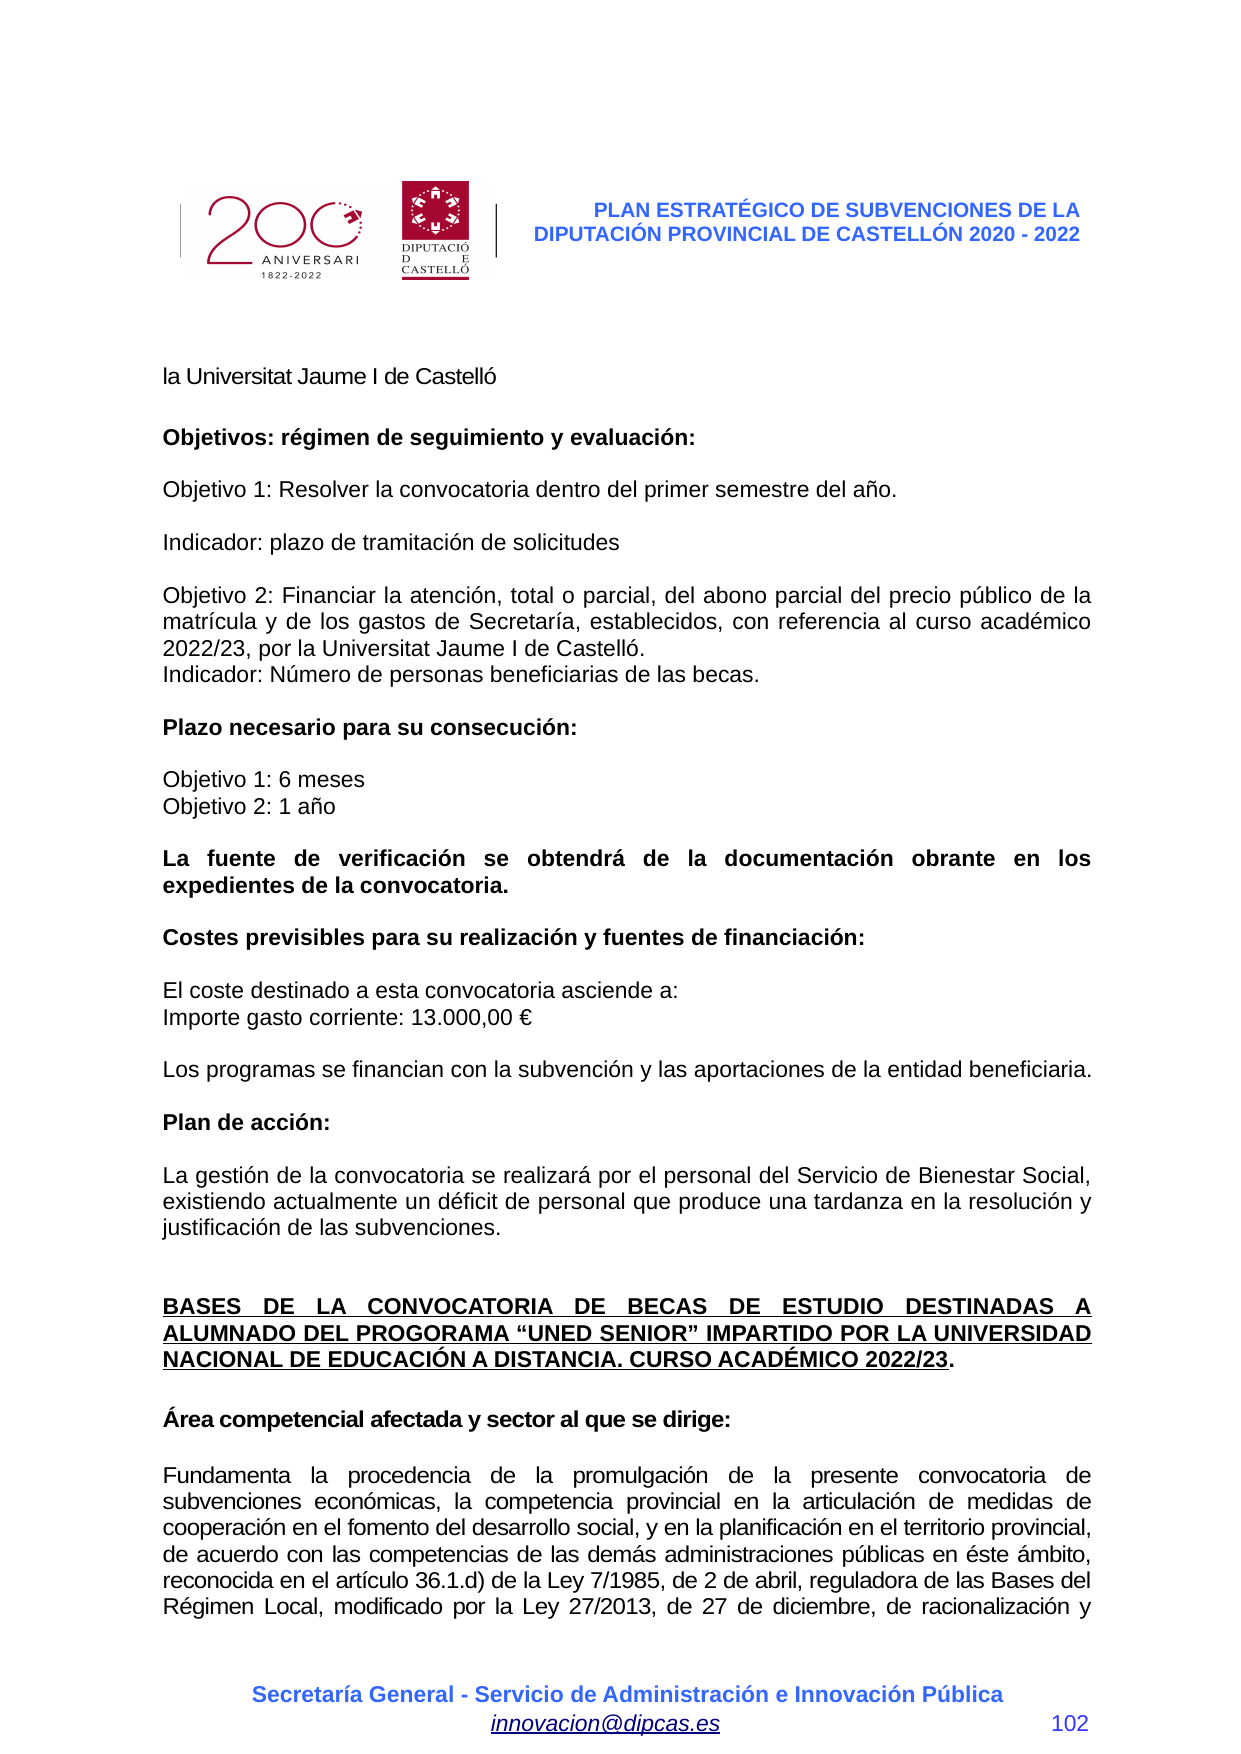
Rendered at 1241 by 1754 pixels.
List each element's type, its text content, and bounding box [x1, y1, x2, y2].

text Los programas se financian con la subvención y las aportaciones de la entidad beneficiaria. [162, 1056, 1092, 1082]
text Indicador: Número de personas beneficiarias de las becas. [162, 661, 1092, 687]
text Plan de acción: [162, 1109, 1092, 1135]
text Objetivo 2: Financiar la atención, total o parcial, del abono parcial del precio público de la matrícula y de los gastos de Secretaría, establecidos, con referencia al curso académico 2022/23, por la Universitat Jaume I de Castelló. [162, 582, 1092, 661]
list Objetivos: régimen de seguimiento y evaluación: [162, 424, 1092, 450]
text Objetivo 2: 1 año [162, 793, 1092, 819]
text Fundamenta la procedencia de la promulgación de la presente convocatoria de subvenciones económicas, la competencia provincial en la articulación de medidas de cooperación en el fomento del desarrollo social, y en la planificación en el territorio provincial, de acuerdo con las competencias de las demás administraciones públicas en éste ámbito, reconocida en el artículo 36.1.d) de la Ley 7/1985, de 2 de abril, reguladora de las Bases del Régimen Local, modificado por la Ley 27/2013, de 27 de diciembre, de racionalización y [162, 1462, 1092, 1620]
text El coste destinado a esta convocatoria asciende a: [162, 977, 1092, 1003]
text Área competencial afectada y sector al que se dirige: [162, 1406, 1092, 1433]
text BASES DE LA CONVOCATORIA DE BECAS DE ESTUDIO DESTINADAS A [162, 1293, 1092, 1316]
text Objetivo 1: Resolver la convocatoria dentro del primer semestre del año. [162, 476, 1092, 503]
text ALUMNADO DEL PROGORAMA “UNED SENIOR” IMPARTIDO POR LA UNIVERSIDAD [162, 1317, 1092, 1343]
text Objetivo 1: 6 meses [162, 766, 1092, 793]
text NACIONAL DE EDUCACIÓN A DISTANCIA. CURSO ACADÉMICO 2022/23. [162, 1344, 1092, 1372]
text Plazo necesario para su consecución: [162, 713, 1092, 740]
text Indicador: plazo de tramitación de solicitudes [162, 529, 1092, 555]
text La gestión de la convocatoria se realizará por el personal del Servicio de Bienestar Social, existiendo actualmente un déficit de personal que produce una tardanza en la resolución y justificación de las subvenciones. [162, 1162, 1092, 1241]
text la Universitat Jaume I de Castelló [162, 363, 1092, 389]
text Importe gasto corriente: 13.000,00 € [162, 1003, 1092, 1030]
text Costes previsibles para su realización y fuentes de financiación: [162, 924, 1092, 951]
text La fuente de verificación se obtendrá de la documentación obrante en los expedientes de la convocatoria. [162, 845, 1092, 898]
picture [180, 181, 497, 280]
